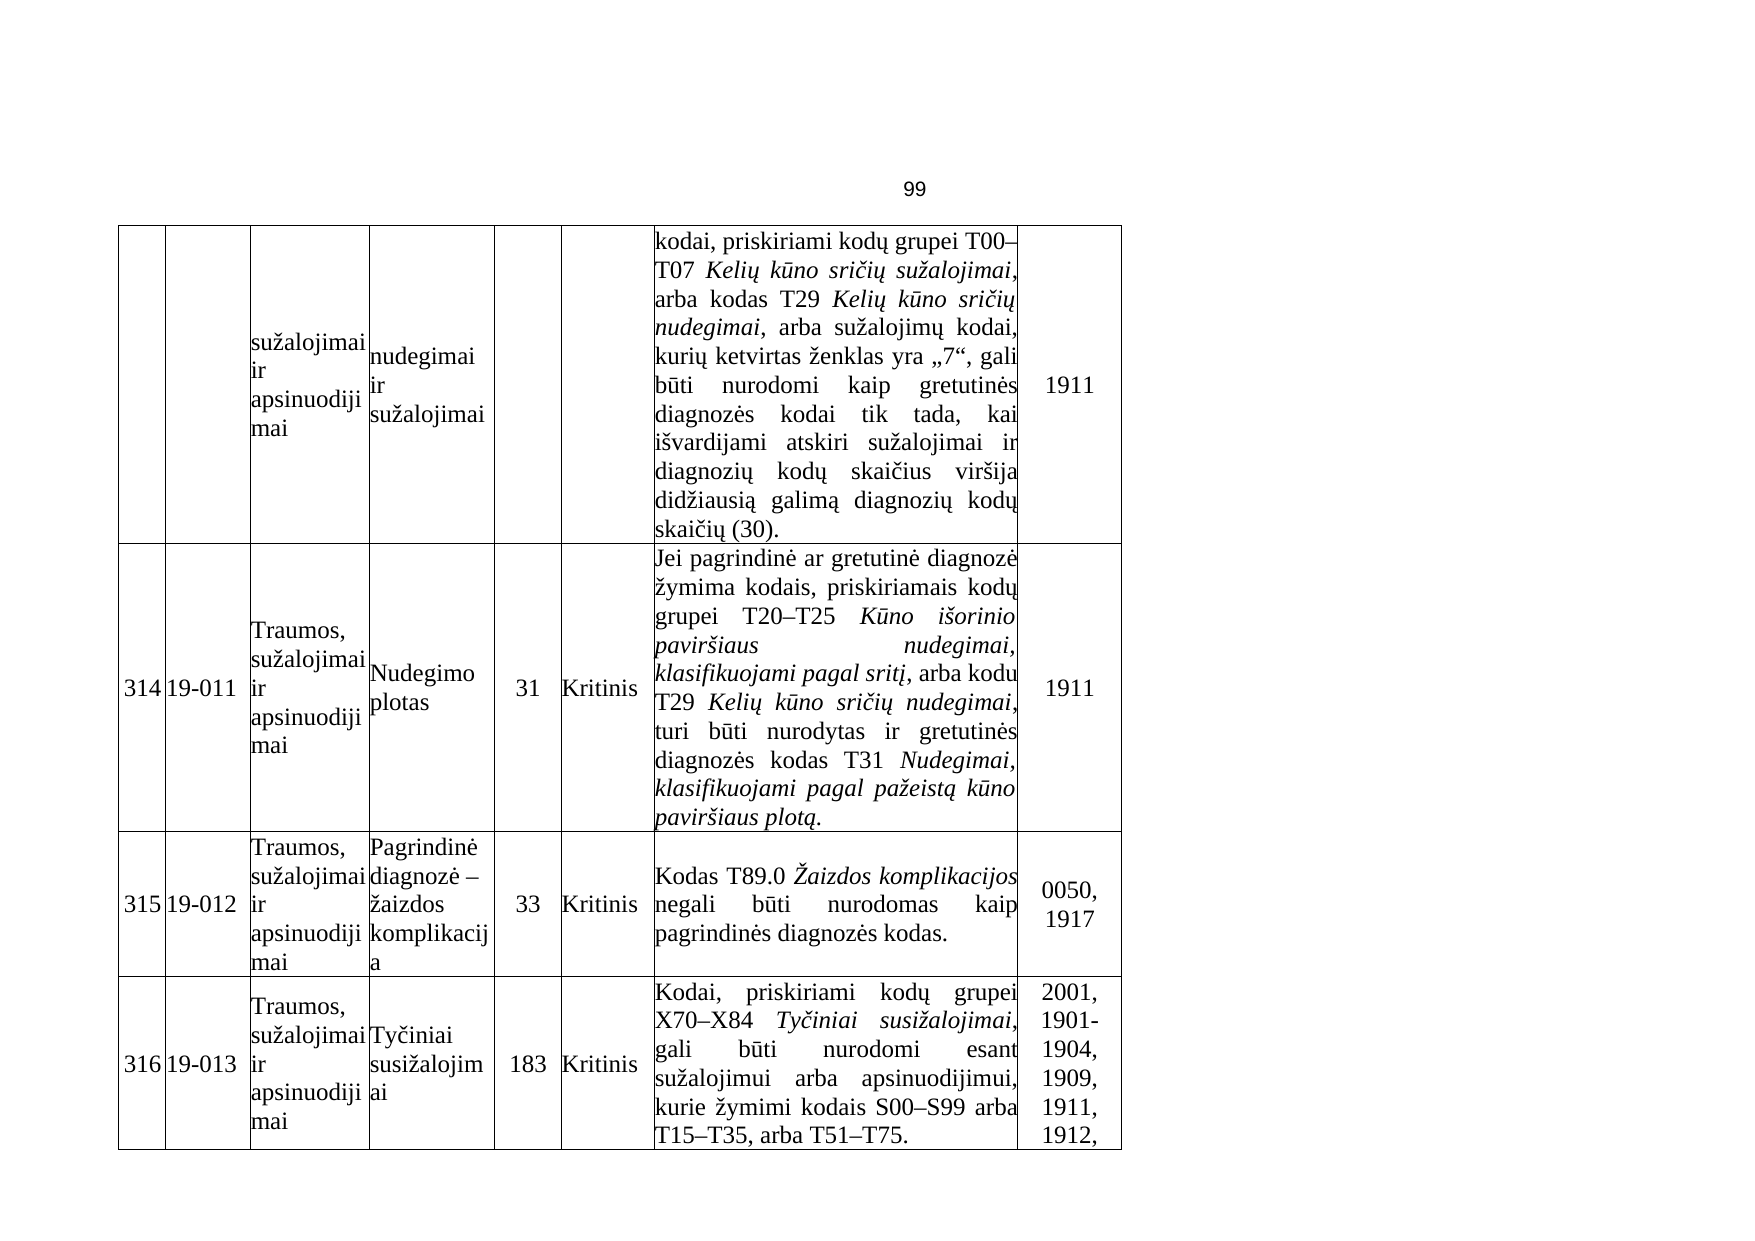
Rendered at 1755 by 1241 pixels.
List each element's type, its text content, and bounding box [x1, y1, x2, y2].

table_cell 314 [119, 544, 165, 831]
table_cell Traumos, sužalojimai ir apsinuodijimai [251, 977, 369, 1149]
table_cell Jei pagrindinė ar gretutinė diagnozė žymima kodais, priskiriamais kodų grupei T20–T25 Kūno išorinio paviršiaus nudegimai, klasifikuojami pagal sritį, arba kodu T29 Kelių kūno sričių nudegimai, turi būti nurodytas ir gretutinės diagnozės kodas T31 Nudegimai, klasifikuojami pagal pažeistą kūno paviršiaus plotą. [655, 544, 1017, 831]
table_cell Nudegimo plotas [370, 544, 494, 831]
table_cell [166, 226, 250, 542]
table_cell Traumos, sužalojimai ir apsinuodijimai [251, 832, 369, 976]
table_cell Kodai, priskiriami kodų grupei X70–X84 Tyčiniai susižalojimai, gali būti nurodomi esant sužalojimui arba apsinuodijimui, kurie žymimi kodais S00–S99 arba T15–T35, arba T51–T75. [655, 977, 1017, 1149]
table_cell 315 [119, 832, 165, 976]
table_cell 19-012 [166, 832, 250, 976]
table_cell Kritinis [562, 832, 654, 976]
table_cell Kritinis [562, 544, 654, 831]
table_cell 1911 [1018, 226, 1121, 542]
table_cell Tyčiniai susižalojimai [370, 977, 494, 1149]
table_cell 316 [119, 977, 165, 1149]
table_cell kodai, priskiriami kodų grupei T00–T07 Kelių kūno sričių sužalojimai, arba kodas T29 Kelių kūno sričių nudegimai, arba sužalojimų kodai, kurių ketvirtas ženklas yra „7“, gali būti nurodomi kaip gretutinės diagnozės kodai tik tada, kai išvardijami atskiri sužalojimai ir diagnozių kodų skaičius viršija didžiausią galimą diagnozių kodų skaičių (30). [655, 226, 1017, 542]
table_cell 31 [495, 544, 561, 831]
table_cell 33 [495, 832, 561, 976]
table_cell 19-011 [166, 544, 250, 831]
table_cell nudegimai ir sužalojimai [370, 226, 494, 542]
table_cell 0050, 1917 [1018, 832, 1121, 976]
table_cell [562, 226, 654, 542]
table_cell sužalojimai ir apsinuodijimai [251, 226, 369, 542]
table_cell [119, 226, 165, 542]
table_cell Traumos, sužalojimai ir apsinuodijimai [251, 544, 369, 831]
table_cell 183 [495, 977, 561, 1149]
table_cell 19-013 [166, 977, 250, 1149]
table_cell 2001, 1901-1904, 1909, 1911, 1912, [1018, 977, 1121, 1149]
table_cell 1911 [1018, 544, 1121, 831]
table_cell Kodas T89.0 Žaizdos komplikacijos negali būti nurodomas kaip pagrindinės diagnozės kodas. [655, 832, 1017, 976]
table_cell [495, 226, 561, 542]
table_cell Kritinis [562, 977, 654, 1149]
table_cell Pagrindinė diagnozė – žaizdos komplikacija [370, 832, 494, 976]
